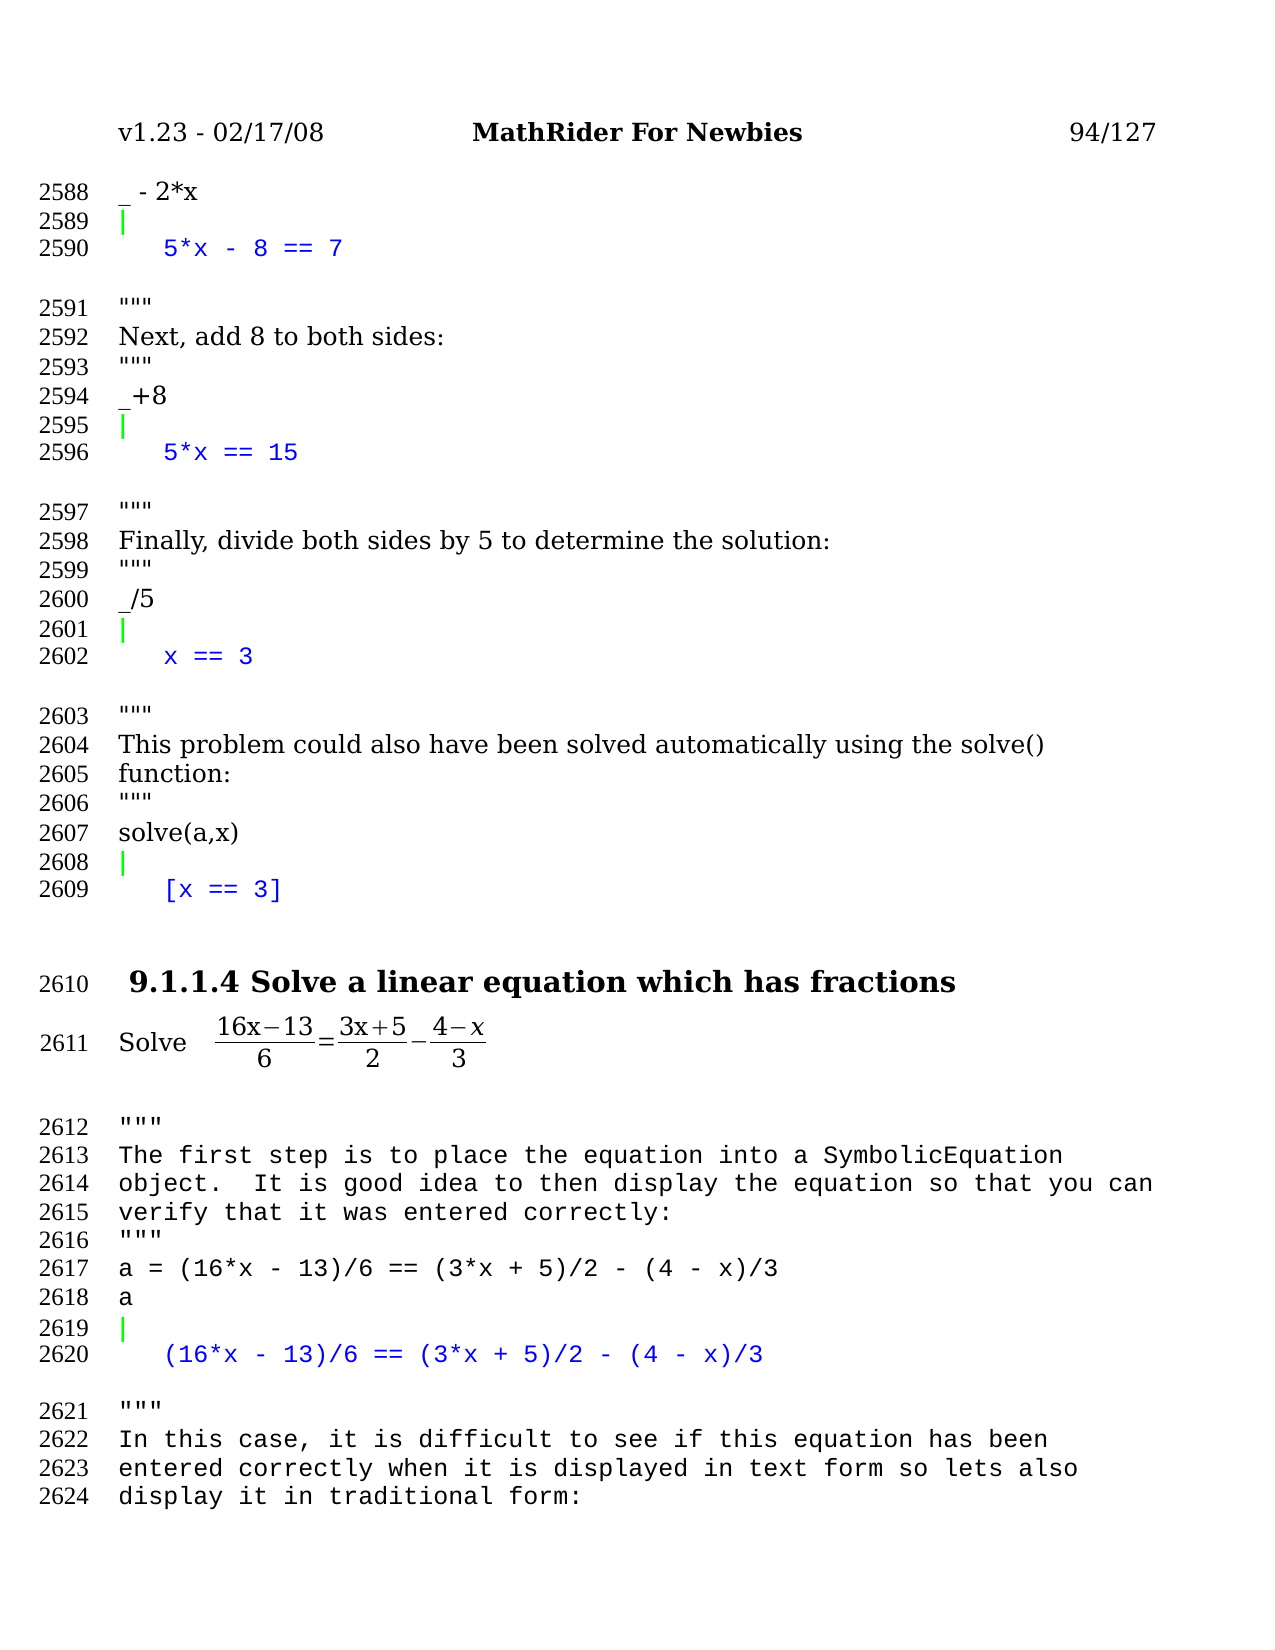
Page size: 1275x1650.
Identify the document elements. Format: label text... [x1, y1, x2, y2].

text (16*x - 13)/6 == (3*x + 5)/2 - (4 - x)/3 [163, 1342, 1157, 1370]
text 5*x - 8 == 7 [163, 236, 1157, 264]
text """ [118, 497, 1157, 526]
text In this case, it is difficult to see if this equation has been entered correctly when it is displayed in text form so lets also display it in traditional form: [118, 1427, 1157, 1512]
text a = (16*x - 13)/6 == (3*x + 5)/2 - (4 - x)/3 [118, 1256, 1157, 1284]
text """ [118, 788, 1157, 818]
text Finally, divide both sides by 5 to determine the solution: [118, 526, 1157, 556]
text """ [118, 1399, 1157, 1427]
text Next, add 8 to both sides: [118, 322, 1157, 352]
text _+8 [118, 381, 1157, 410]
text | [118, 206, 1157, 236]
text solve(a,x) [118, 818, 1157, 847]
text """ [118, 1228, 1157, 1256]
text _/5 [118, 585, 1157, 614]
text 5*x == 15 [163, 439, 1157, 468]
text """ [118, 293, 1157, 322]
text """ [118, 352, 1157, 381]
text a [118, 1284, 1157, 1313]
text | [118, 614, 1157, 643]
text x == 3 [163, 643, 1157, 672]
text """ [118, 701, 1157, 730]
subtitle Solve a linear equation which has fractions [118, 966, 1157, 1000]
text | [118, 410, 1157, 439]
text | [118, 1313, 1157, 1342]
text _ - 2*x [118, 177, 1157, 206]
text Solve [118, 1012, 1157, 1073]
text """ [118, 1114, 1157, 1143]
text """ [118, 556, 1157, 585]
text This problem could also have been solved automatically using the solve() function: [118, 730, 1157, 788]
text | [118, 847, 1157, 876]
text [x == 3] [163, 876, 1157, 904]
text The first step is to place the equation into a SymbolicEquation object. It is good idea to then display the equation so that you can verify that it was entered correctly: [118, 1143, 1157, 1228]
